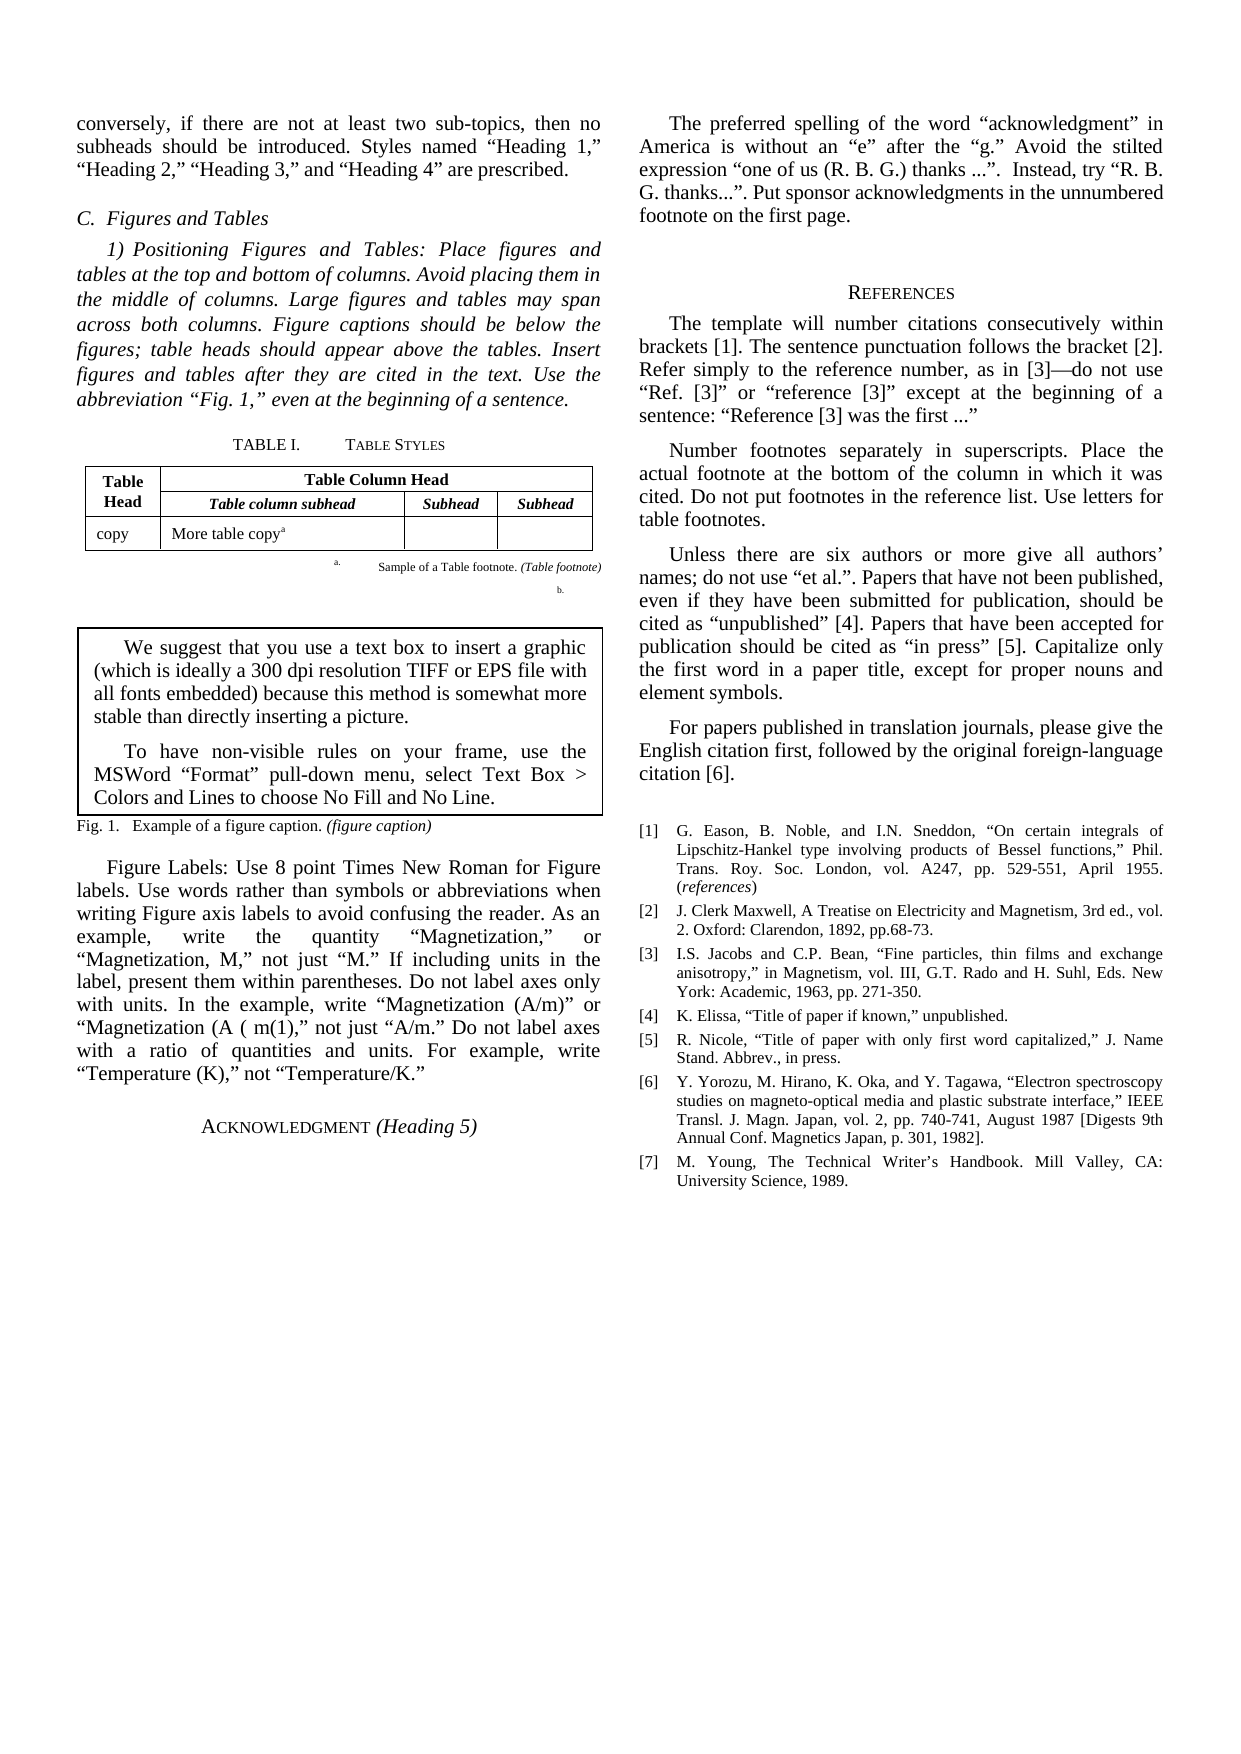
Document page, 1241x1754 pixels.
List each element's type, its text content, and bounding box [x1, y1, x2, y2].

list J. Clerk Maxwell, A Treatise on Electricity and Magnetism, 3rd ed., vol. 2. Oxford: Clarendon, 1892, pp.68-73. [639, 902, 1164, 939]
text Figure Labels: Use 8 point Times New Roman for Figure labels. Use words rather than symbols or abbreviations when writing Figure axis labels to avoid confusing the reader. As an example, write the quantity “Magnetization,” or “Magnetization, M,” not just “M.” If including units in the label, present them within parentheses. Do not label axes only with units. In the example, write “Magnetization (A/m)” or “Magnetization (A ( m(1),” not just “A/m.” Do not label axes with a ratio of quantities and units. For example, write “Temperature (K),” not “Temperature/K.” [76, 856, 601, 1085]
subtitle Acknowledgment (Heading 5) [76, 1114, 601, 1138]
list Table Styles [76, 436, 601, 454]
list I.S. Jacobs and C.P. Bean, “Fine particles, thin films and exchange anisotropy,” in Magnetism, vol. III, G.T. Rado and H. Suhl, Eds. New York: Academic, 1963, pp. 271-350. [639, 944, 1164, 1001]
list G. Eason, B. Noble, and I.N. Sneddon, “On certain integrals of Lipschitz-Hankel type involving products of Bessel functions,” Phil. Trans. Roy. Soc. London, vol. A247, pp. 529-551, April 1955. (references) [639, 822, 1164, 897]
text Unless there are six authors or more give all authors’ names; do not use “et al.”. Papers that have not been published, even if they have been submitted for publication, should be cited as “unpublished” [4]. Papers that have been accepted for publication should be cited as “in press” [5]. Capitalize only the first word in a paper title, except for proper nouns and element symbols. [639, 544, 1164, 704]
list M. Young, The Technical Writer’s Handbook. Mill Valley, CA: University Science, 1989. [639, 1153, 1164, 1190]
table_cell copy [86, 517, 160, 549]
subtitle References [639, 280, 1164, 304]
list Sample of a Table footnote. (Table footnote) [114, 556, 601, 575]
text The preferred spelling of the word “acknowledgment” in America is without an “e” after the “g.” Avoid the stilted expression “one of us (R. B. G.) thanks ...”. Instead, try “R. B. G. thanks...”. Put sponsor acknowledgments in the unnumbered footnote on the first page. [639, 112, 1164, 227]
table_cell Subhead [405, 492, 497, 516]
table_header Table Head [86, 467, 160, 516]
list K. Elissa, “Title of paper if known,” unpublished. [639, 1006, 1164, 1025]
list [79, 629, 602, 814]
subtitle Positioning Figures and Tables: Place figures and tables at the top and bottom of columns. Avoid placing them in the middle of columns. Large figures and tables may span across both columns. Figure captions should be below the figures; table heads should appear above the tables. Insert figures and tables after they are cited in the text. Use the abbreviation “Fig. 1,” even at the beginning of a sentence. [76, 236, 601, 411]
table_cell [498, 517, 592, 549]
text Number footnotes separately in superscripts. Place the actual footnote at the bottom of the column in which it was cited. Do not put footnotes in the reference list. Use letters for table footnotes. [639, 439, 1164, 531]
subtitle Figures and Tables [76, 206, 601, 230]
table_header Table Column Head [161, 467, 592, 491]
table_cell Subhead [498, 492, 592, 516]
table_cell Table column subhead [161, 492, 404, 516]
list We suggest that you use a text box to insert a graphic (which is ideally a 300 dpi resolution TIFF or EPS file with all fonts embedded) because this method is somewhat more stable than directly inserting a picture. [94, 636, 587, 728]
text conversely, if there are not at least two sub-topics, then no subheads should be introduced. Styles named “Heading 1,” “Heading 2,” “Heading 3,” and “Heading 4” are prescribed. [76, 112, 601, 181]
list R. Nicole, “Title of paper with only first word capitalized,” J. Name Stand. Abbrev., in press. [639, 1030, 1164, 1067]
table_cell [405, 517, 497, 549]
text For papers published in translation journals, please give the English citation first, followed by the original foreign-language citation [6]. [639, 716, 1164, 785]
list Example of a figure caption. (figure caption) [76, 615, 601, 835]
list Y. Yorozu, M. Hirano, K. Oka, and Y. Tagawa, “Electron spectroscopy studies on magneto-optical media and plastic substrate interface,” IEEE Transl. J. Magn. Japan, vol. 2, pp. 740-741, August 1987 [Digests 9th Annual Conf. Magnetics Japan, p. 301, 1982]. [639, 1073, 1164, 1148]
text The template will number citations consecutively within brackets [1]. The sentence punctuation follows the bracket [2]. Refer simply to the reference number, as in [3]—do not use “Ref. [3]” or “reference [3]” except at the beginning of a sentence: “Reference [3] was the first ...” [639, 313, 1164, 427]
list To have non-visible rules on your frame, use the MSWord “Format” pull-down menu, select Text Box > Colors and Lines to choose No Fill and No Line. [94, 740, 587, 807]
table_cell More table copya [161, 517, 404, 549]
